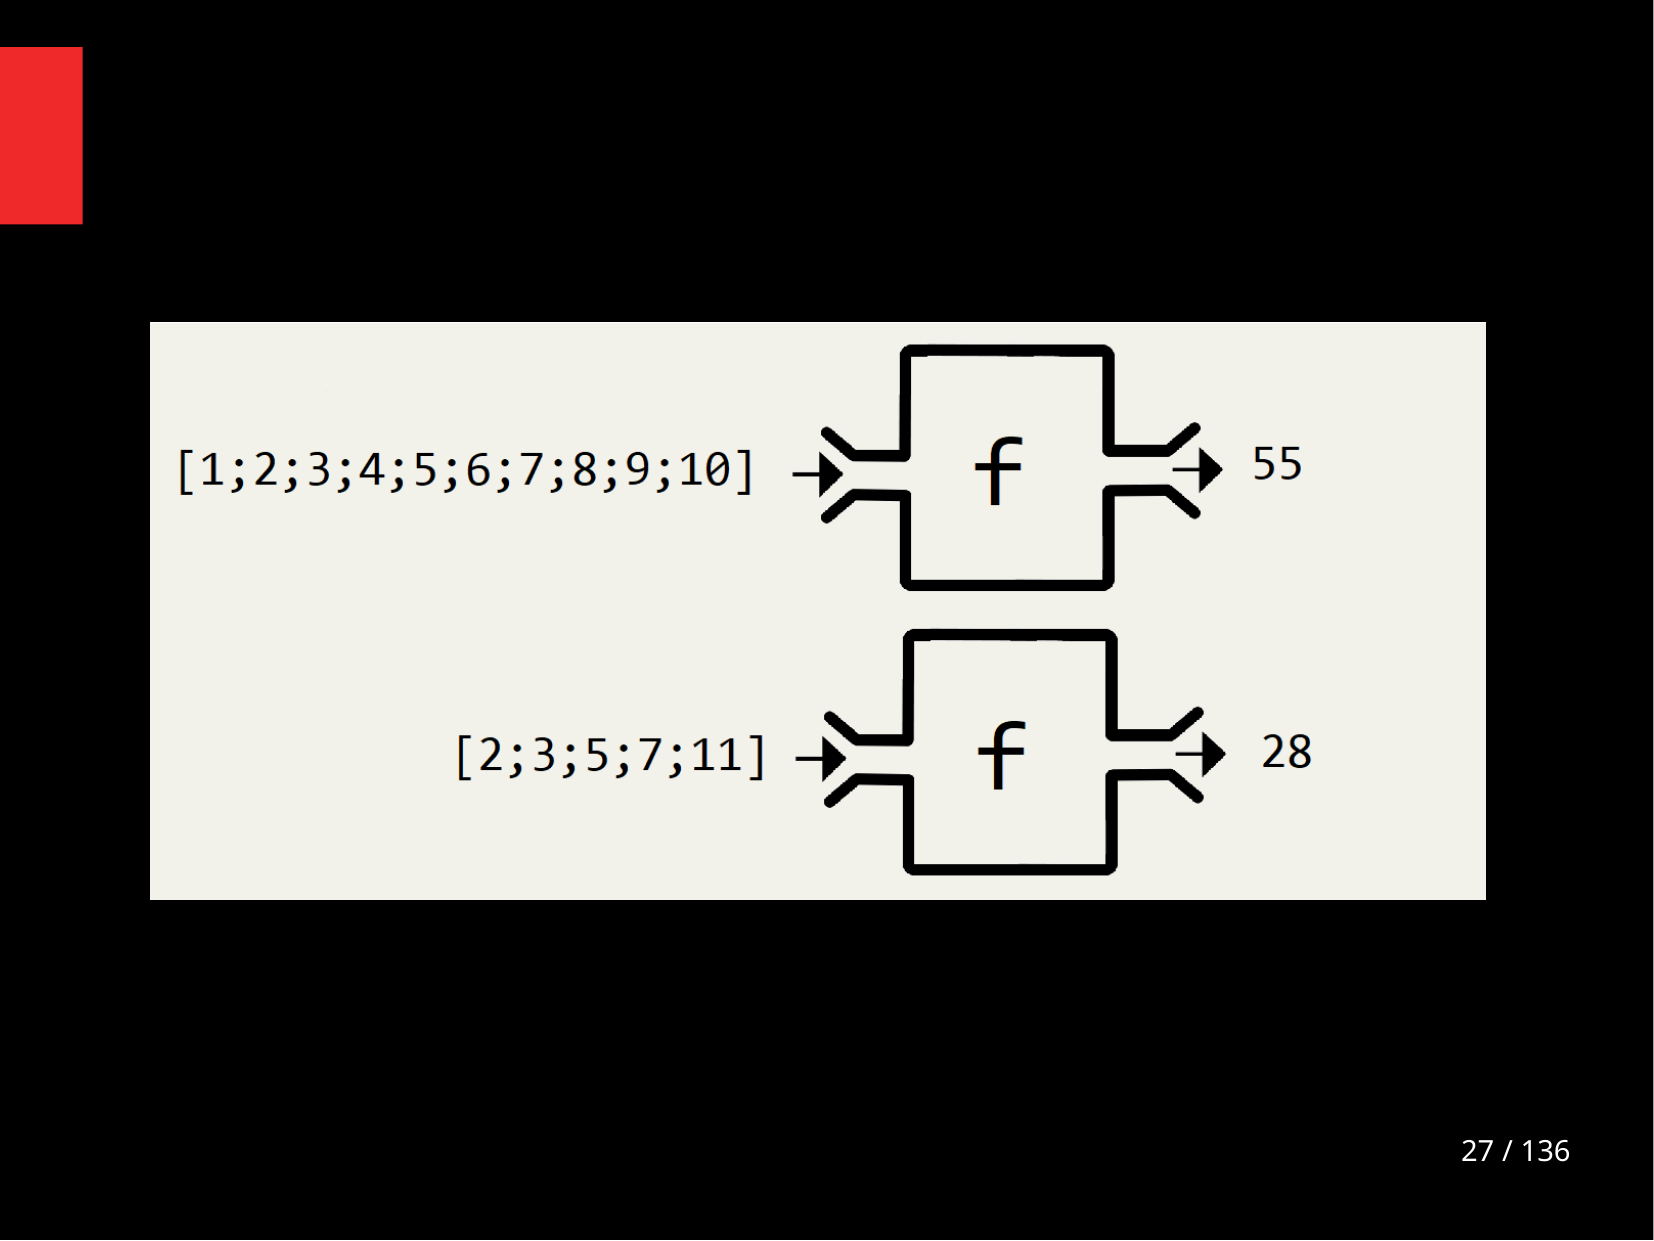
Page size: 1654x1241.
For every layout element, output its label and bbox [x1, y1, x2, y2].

picture [150, 322, 1486, 901]
